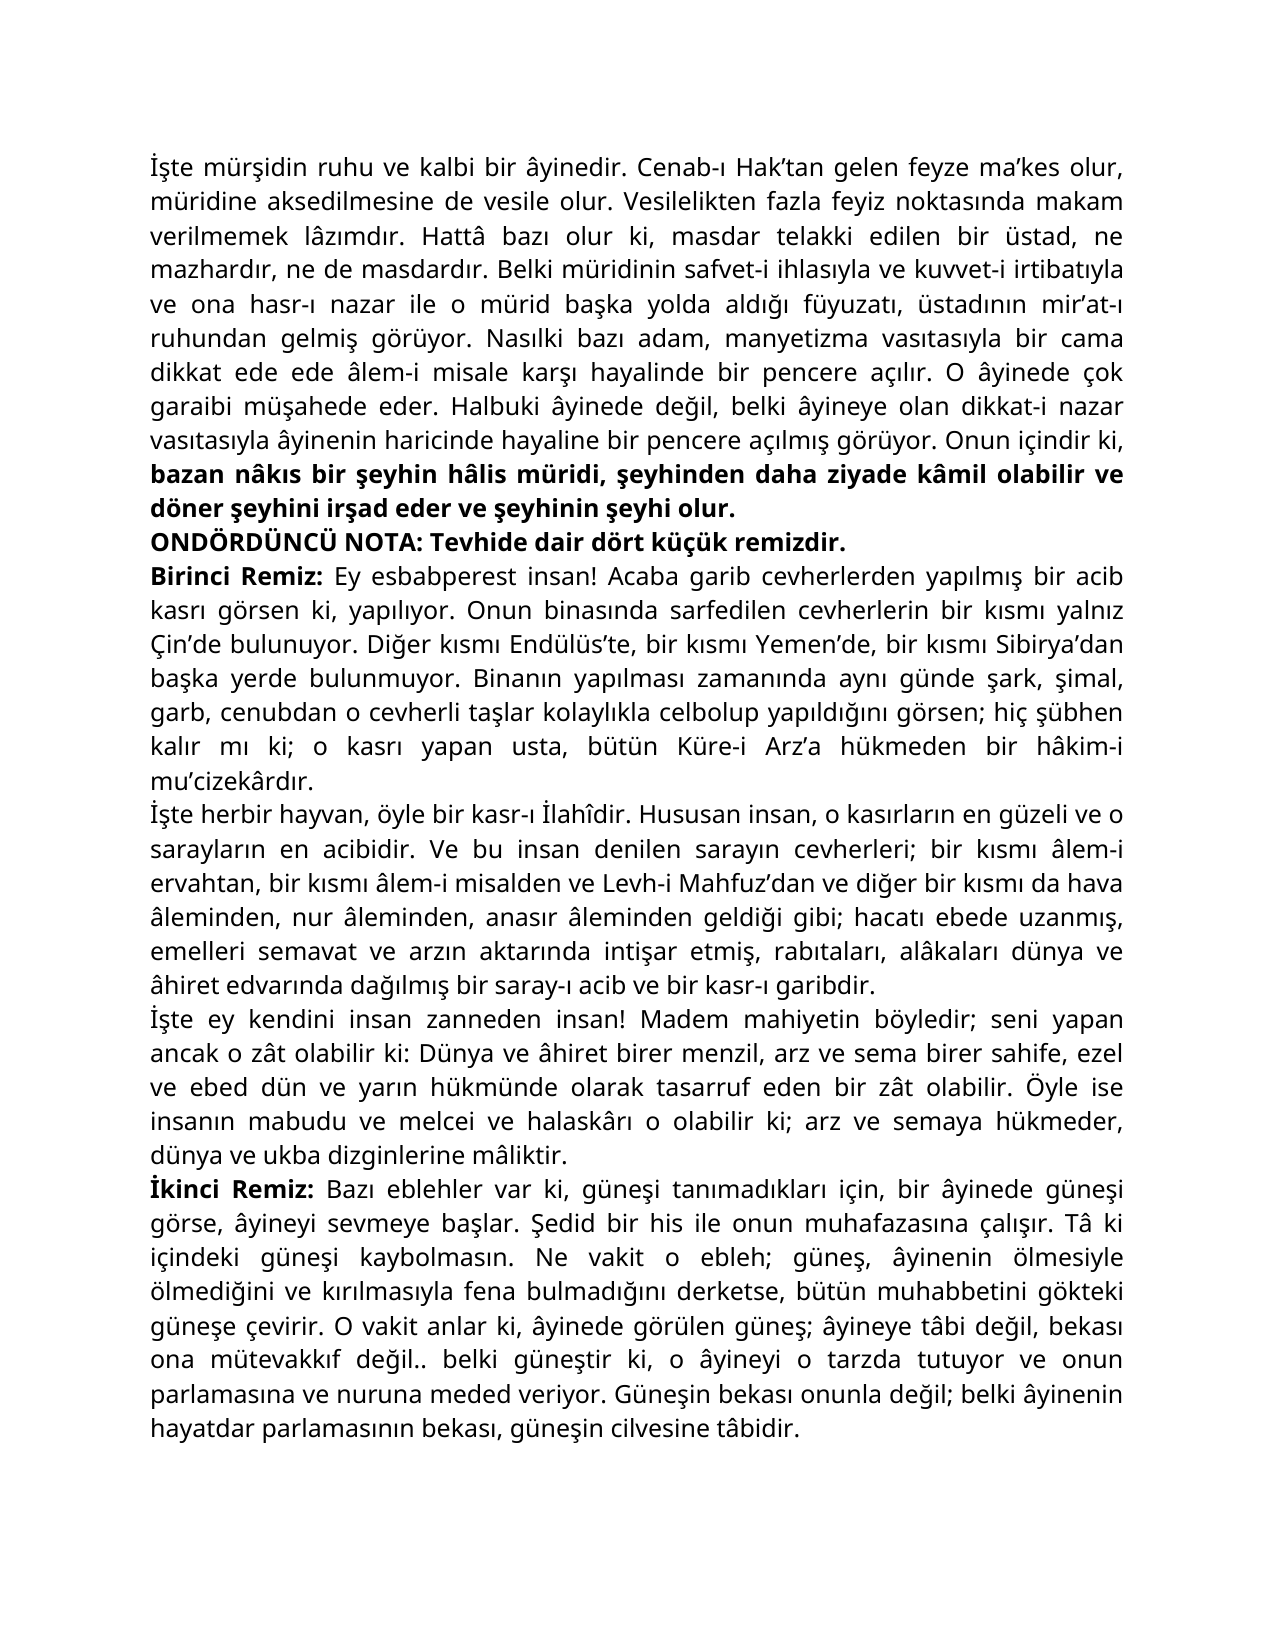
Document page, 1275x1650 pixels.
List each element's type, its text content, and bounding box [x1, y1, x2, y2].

text İkinci Remiz: Bazı eblehler var ki, güneşi tanımadıkları için, bir âyinede güneşi görse, âyineyi sevmeye başlar. Şedid bir his ile onun muhafazasına çalışır. Tâ ki içindeki güneşi kaybolmasın. Ne vakit o ebleh; güneş, âyinenin ölmesiyle ölmediğini ve kırılmasıyla fena bulmadığını derketse, bütün muhabbetini gökteki güneşe çevirir. O vakit anlar ki, âyinede görülen güneş; âyineye tâbi değil, bekası ona mütevakkıf değil.. belki güneştir ki, o âyineyi o tarzda tutuyor ve onun parlamasına ve nuruna meded veriyor. Güneşin bekası onunla değil; belki âyinenin hayatdar parlamasının bekası, güneşin cilvesine tâbidir. [150, 1172, 1125, 1444]
text İşte mürşidin ruhu ve kalbi bir âyinedir. Cenab-ı Hak’tan gelen feyze ma’kes olur, müridine aksedilmesine de vesile olur. Vesilelikten fazla feyiz noktasında makam verilmemek lâzımdır. Hattâ bazı olur ki, masdar telakki edilen bir üstad, ne mazhardır, ne de masdardır. Belki müridinin safvet-i ihlasıyla ve kuvvet-i irtibatıyla ve ona hasr-ı nazar ile o mürid başka yolda aldığı füyuzatı, üstadının mir’at-ı ruhundan gelmiş görüyor. Nasılki bazı adam, manyetizma vasıtasıyla bir cama dikkat ede ede âlem-i misale karşı hayalinde bir pencere açılır. O âyinede çok garaibi müşahede eder. Halbuki âyinede değil, belki âyineye olan dikkat-i nazar vasıtasıyla âyinenin haricinde hayaline bir pencere açılmış görüyor. Onun içindir ki, bazan nâkıs bir şeyhin hâlis müridi, şeyhinden daha ziyade kâmil olabilir ve döner şeyhini irşad eder ve şeyhinin şeyhi olur. [150, 150, 1125, 525]
text ONDÖRDÜNCÜ NOTA: Tevhide dair dört küçük remizdir. [150, 525, 1125, 559]
text Birinci Remiz: Ey esbabperest insan! Acaba garib cevherlerden yapılmış bir acib kasrı görsen ki, yapılıyor. Onun binasında sarfedilen cevherlerin bir kısmı yalnız Çin’de bulunuyor. Diğer kısmı Endülüs’te, bir kısmı Yemen’de, bir kısmı Sibirya’dan başka yerde bulunmuyor. Binanın yapılması zamanında aynı günde şark, şimal, garb, cenubdan o cevherli taşlar kolaylıkla celbolup yapıldığını görsen; hiç şübhen kalır mı ki; o kasrı yapan usta, bütün Küre-i Arz’a hükmeden bir hâkim-i mu’cizekârdır. [150, 559, 1125, 797]
text İşte ey kendini insan zanneden insan! Madem mahiyetin böyledir; seni yapan ancak o zât olabilir ki: Dünya ve âhiret birer menzil, arz ve sema birer sahife, ezel ve ebed dün ve yarın hükmünde olarak tasarruf eden bir zât olabilir. Öyle ise insanın mabudu ve melcei ve halaskârı o olabilir ki; arz ve semaya hükmeder, dünya ve ukba dizginlerine mâliktir. [150, 1002, 1125, 1172]
text İşte herbir hayvan, öyle bir kasr-ı İlahîdir. Hususan insan, o kasırların en güzeli ve o sarayların en acibidir. Ve bu insan denilen sarayın cevherleri; bir kısmı âlem-i ervahtan, bir kısmı âlem-i misalden ve Levh-i Mahfuz’dan ve diğer bir kısmı da hava âleminden, nur âleminden, anasır âleminden geldiği gibi; hacatı ebede uzanmış, emelleri semavat ve arzın aktarında intişar etmiş, rabıtaları, alâkaları dünya ve âhiret edvarında dağılmış bir saray-ı acib ve bir kasr-ı garibdir. [150, 797, 1125, 1002]
